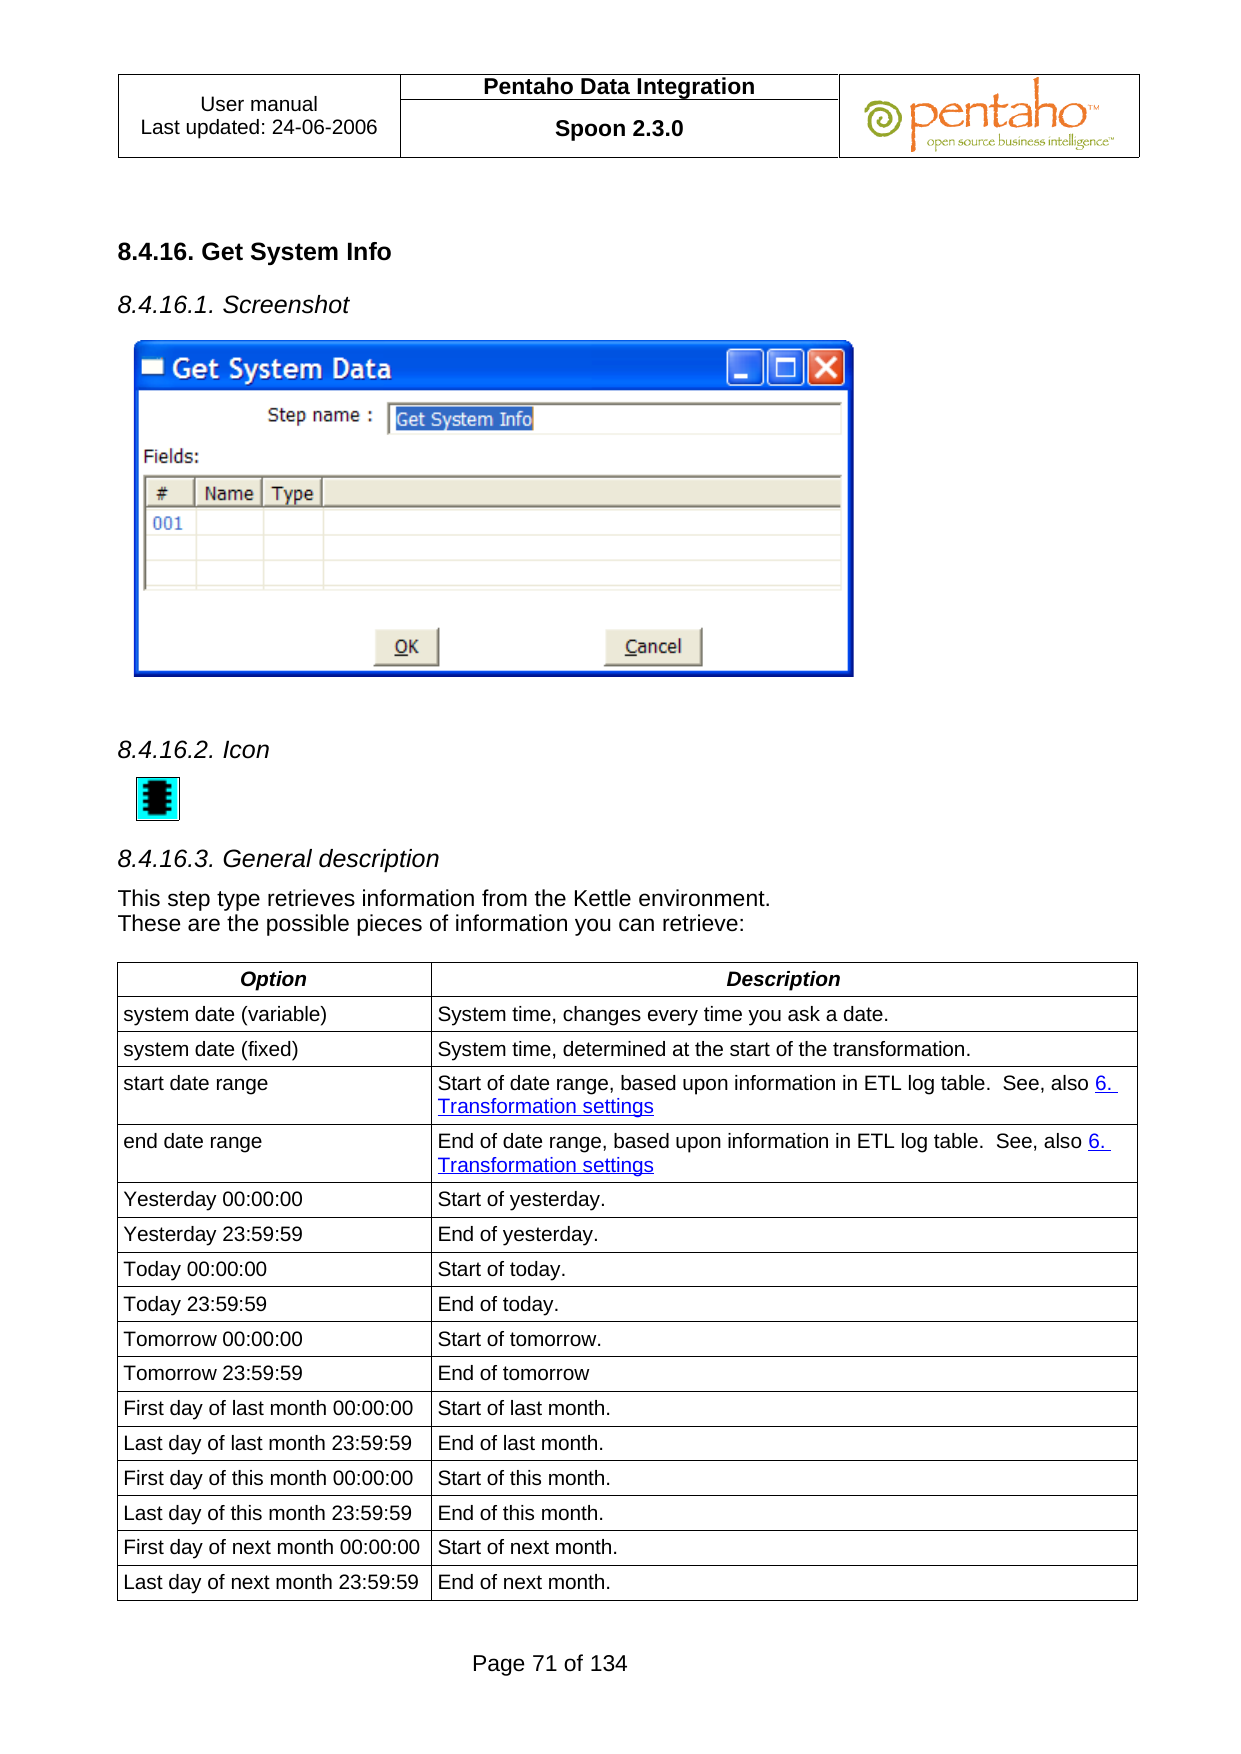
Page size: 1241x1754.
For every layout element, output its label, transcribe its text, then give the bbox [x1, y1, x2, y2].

subtitle Get System Info [117, 238, 1137, 266]
table_cell Start of this month. [432, 1461, 1137, 1495]
table_cell Yesterday 23:59:59 [118, 1218, 431, 1252]
table_cell End of last month. [432, 1427, 1137, 1460]
table_cell system date (variable) [118, 997, 431, 1031]
table_cell start date range [118, 1067, 431, 1124]
table_cell Today 00:00:00 [118, 1253, 431, 1286]
table_cell system date (fixed) [118, 1032, 431, 1066]
table_cell end date range [118, 1125, 431, 1182]
table_cell Today 23:59:59 [118, 1287, 431, 1321]
table_cell First day of next month 00:00:00 [118, 1531, 431, 1565]
table_cell First day of last month 00:00:00 [118, 1392, 431, 1426]
table_cell End of tomorrow [432, 1357, 1137, 1391]
table_cell End of this month. [432, 1496, 1137, 1530]
table_cell Last day of next month 23:59:59 [118, 1566, 431, 1600]
subtitle Screenshot [117, 291, 1137, 319]
table_cell Tomorrow 23:59:59 [118, 1357, 431, 1391]
table_cell First day of this month 00:00:00 [118, 1461, 431, 1495]
picture [133, 340, 854, 677]
table_cell System time, changes every time you ask a date. [432, 997, 1137, 1031]
table_cell End of next month. [432, 1566, 1137, 1600]
table_header Option [118, 963, 431, 996]
table_cell Start of next month. [432, 1531, 1137, 1565]
table_cell Start of yesterday. [432, 1183, 1137, 1217]
table_cell Last day of last month 23:59:59 [118, 1427, 431, 1460]
table_cell Yesterday 00:00:00 [118, 1183, 431, 1217]
table_cell End of yesterday. [432, 1218, 1137, 1252]
table_cell End of date range, based upon information in ETL log table. See, also 6. Transformation settings [432, 1125, 1137, 1182]
table_cell Start of last month. [432, 1392, 1137, 1426]
text These are the possible pieces of information you can retrieve: [117, 911, 1137, 936]
table_cell System time, determined at the start of the transformation. [432, 1032, 1137, 1066]
text This step type retrieves information from the Kettle environment. [117, 885, 1137, 911]
subtitle Icon [117, 736, 1137, 764]
table_cell Start of tomorrow. [432, 1322, 1137, 1356]
table_cell Start of today. [432, 1253, 1137, 1286]
table_header Description [432, 963, 1137, 996]
table_cell End of today. [432, 1287, 1137, 1321]
table_cell Start of date range, based upon information in ETL log table. See, also 6. Transformation settings [432, 1067, 1137, 1124]
subtitle General description [117, 845, 1137, 873]
table_cell Tomorrow 00:00:00 [118, 1322, 431, 1356]
table_cell Last day of this month 23:59:59 [118, 1496, 431, 1530]
